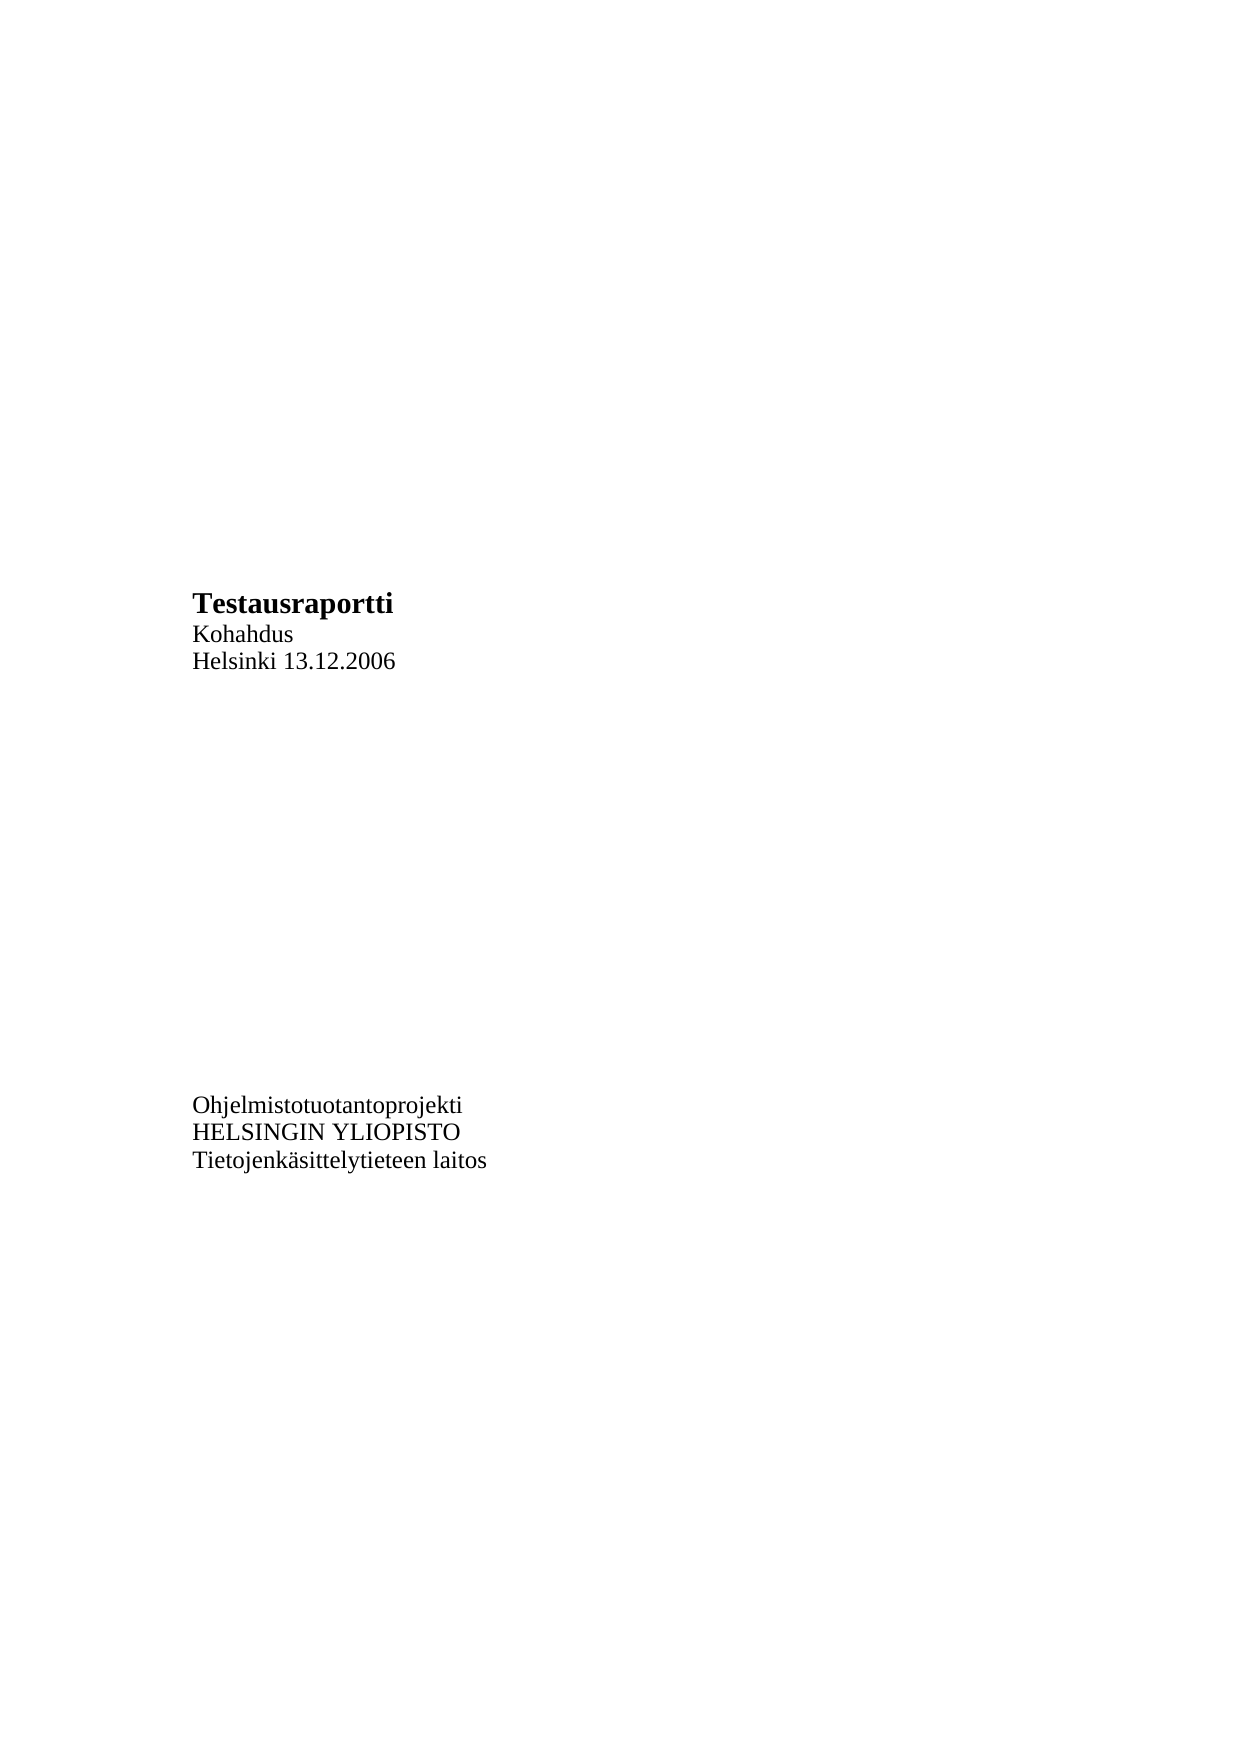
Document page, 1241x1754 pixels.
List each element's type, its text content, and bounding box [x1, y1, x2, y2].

text Tietojenkäsittelytieteen laitos [118, 1146, 1122, 1174]
text HELSINGIN YLIOPISTO [118, 1118, 1122, 1146]
text Ohjelmistotuotantoprojekti [118, 1091, 1122, 1118]
text Helsinki 13.12.2006 [118, 647, 1122, 675]
text Kohahdus [118, 620, 1122, 647]
text Testausraportti [118, 586, 1122, 620]
